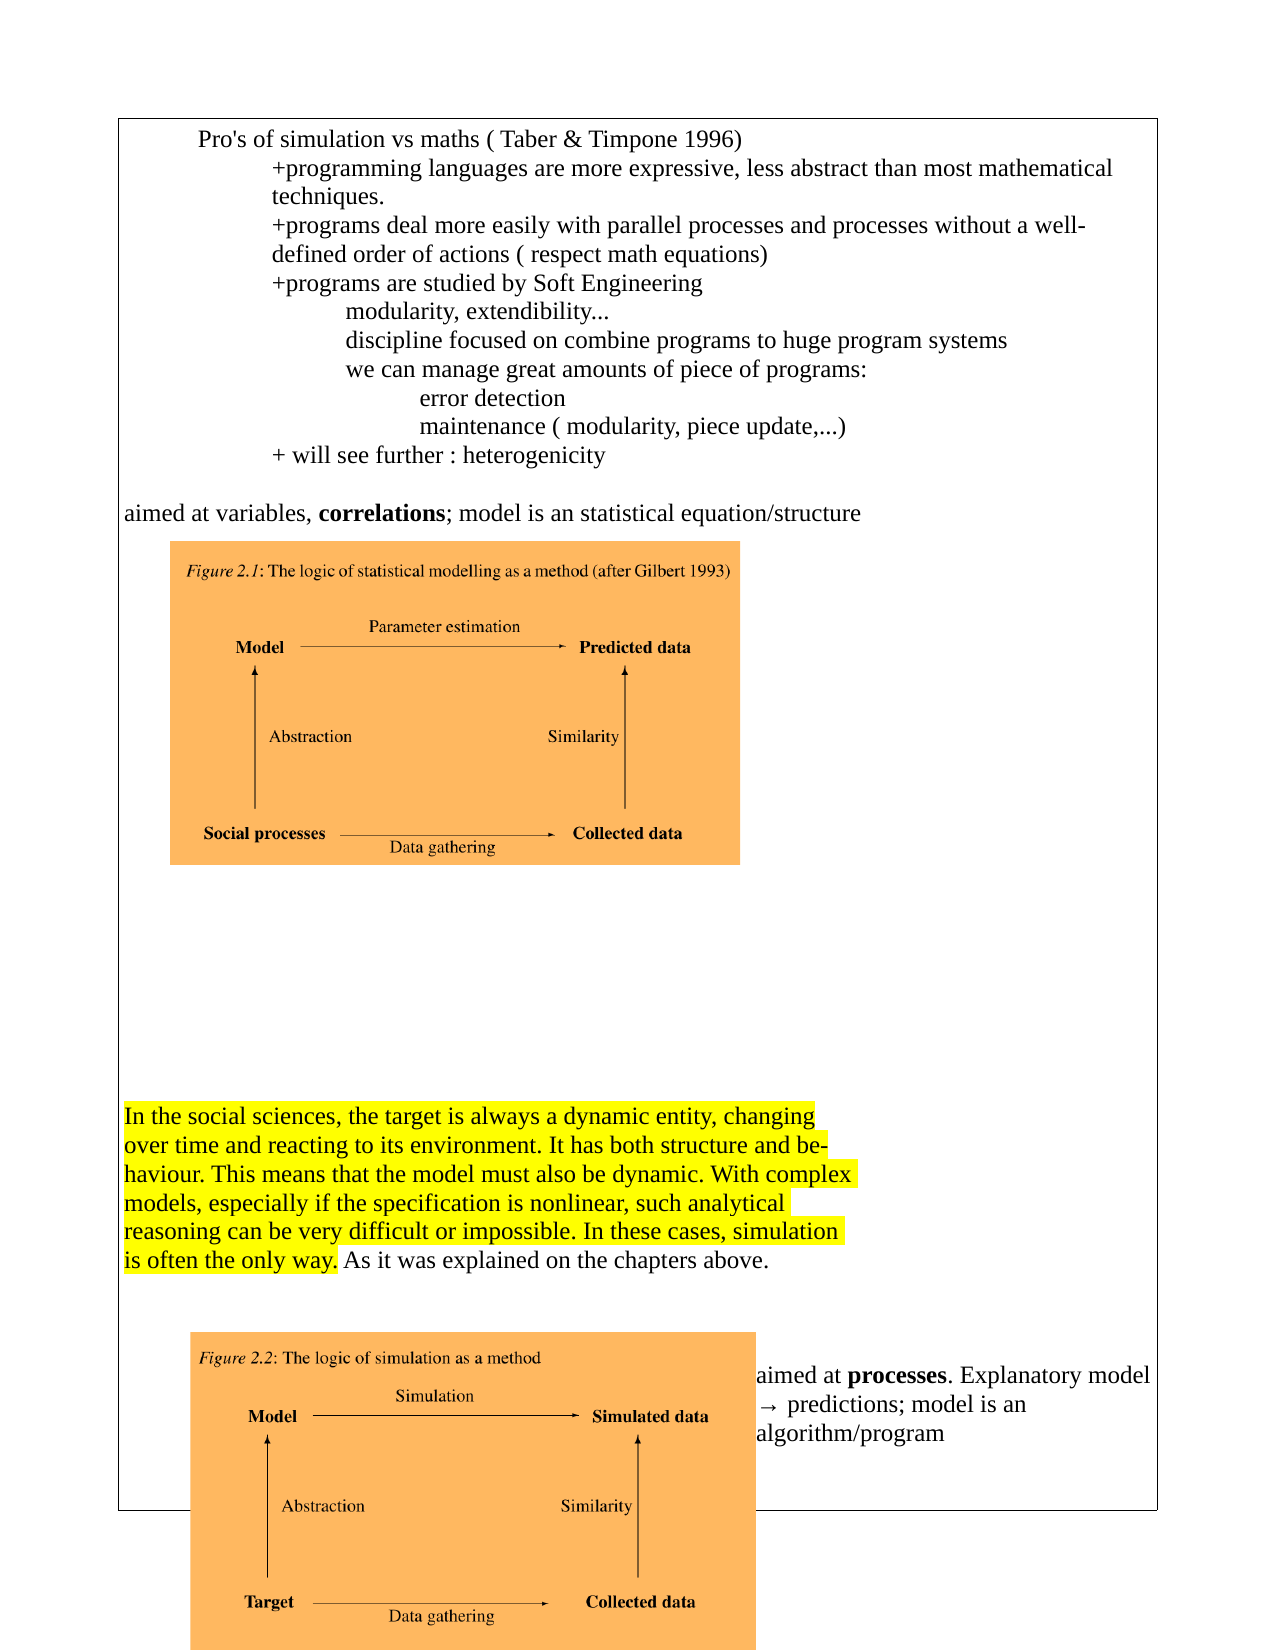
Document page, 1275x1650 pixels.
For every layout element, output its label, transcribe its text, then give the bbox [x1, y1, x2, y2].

table_cell Pro's of simulation vs maths ( Taber & Timpone 1996) +programming languages are more expressive, less abstract than most mathematical techniques. +programs deal more easily with parallel processes and processes without a well- defined order of actions ( respect math equations) +programs are studied by Soft Engineering modularity, extendibility... discipline focused on combine programs to huge program systems we can manage great amounts of piece of programs: error detection maintenance ( modularity, piece update,...) + will see further : heterogenicity aimed at variables, correlations; model is an statistical equation/structure In the social sciences, the target is always a dynamic entity, changing over time and reacting to its environment. It has both structure and be- haviour. This means that the model must also be dynamic. With complex models, especially if the specification is nonlinear, such analytical reasoning can be very difficult or impossible. In these cases, simulation is often the only way. As it was explained on the chapters above. aimed at processes. Explanatory model → predictions; model is an algorithm/program [119, 119, 1157, 1510]
picture [170, 541, 741, 865]
picture [190, 1332, 756, 1650]
